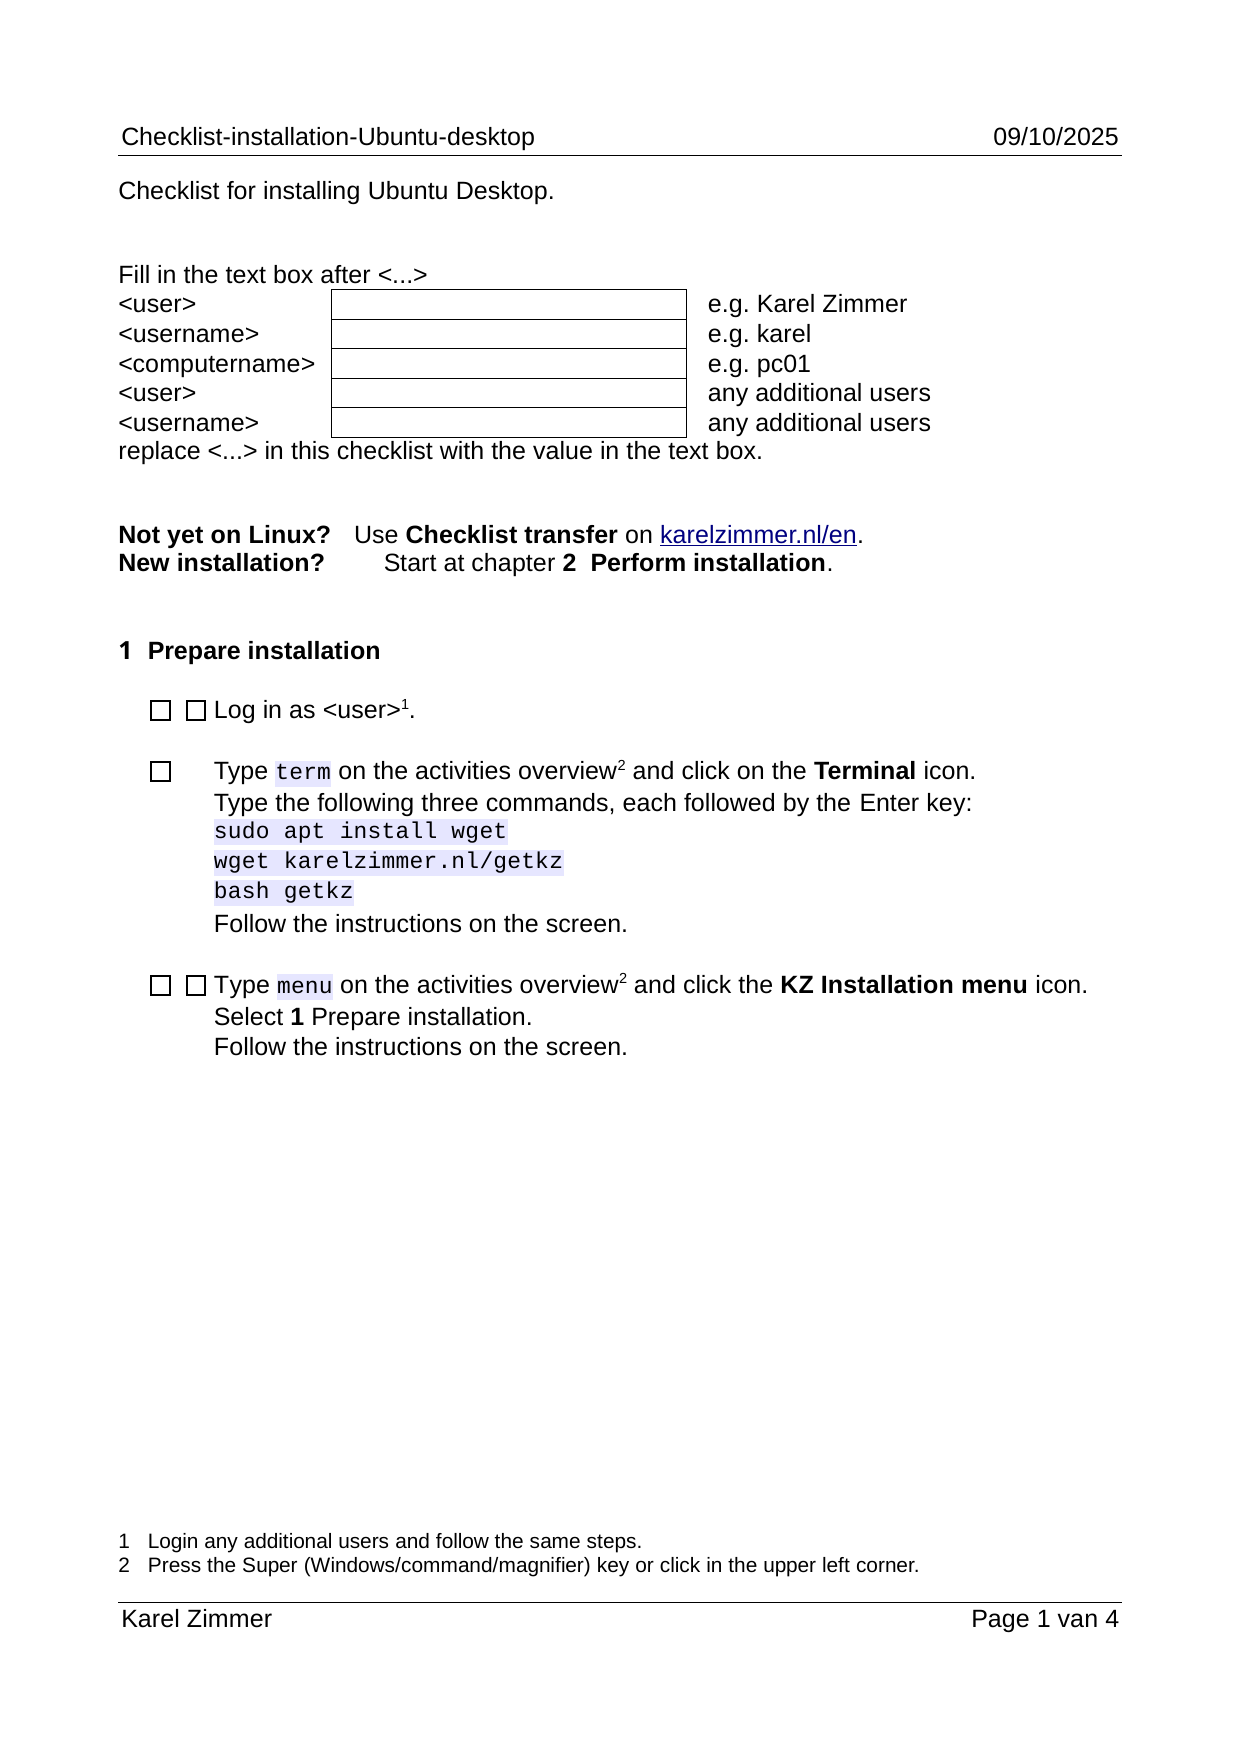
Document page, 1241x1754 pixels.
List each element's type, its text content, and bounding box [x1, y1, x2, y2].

table_header Log in as <user>. [213, 695, 1122, 726]
table_cell [177, 756, 213, 788]
text <user> [118, 289, 331, 319]
table_cell [177, 939, 213, 969]
table_cell [177, 909, 213, 939]
table_cell [142, 756, 177, 788]
table_cell [142, 1001, 177, 1032]
table_header [142, 695, 177, 726]
table_cell [118, 970, 142, 1001]
table_cell [142, 1032, 177, 1062]
text any additional users [687, 378, 1122, 407]
table_cell [118, 818, 142, 848]
table_cell [177, 1001, 213, 1032]
table_cell [177, 818, 213, 848]
table_cell [177, 726, 213, 756]
table_cell [118, 726, 142, 756]
text <username> [118, 319, 331, 348]
table_cell [118, 1032, 142, 1062]
table_cell [142, 788, 177, 818]
table_cell [118, 939, 142, 969]
text Not yet on Linux? Use Checklist transfer on karelzimmer.nl/en. [118, 521, 1122, 549]
table_cell [142, 939, 177, 969]
table_cell Type menu on the activities overview2 and click the KZ Installation menu icon. [213, 970, 1122, 1001]
table_cell [213, 726, 1122, 756]
table_cell Follow the instructions on the screen. [213, 909, 1122, 939]
table_cell [177, 848, 213, 879]
text replace <...> in this checklist with the value in the text box. [118, 437, 1122, 465]
text e.g. Karel Zimmer [687, 289, 1122, 319]
table_cell [213, 939, 1122, 969]
table_cell Select 1 Prepare installation. [213, 1001, 1122, 1032]
table_cell [142, 909, 177, 939]
text Fill in the text box after <...> [118, 261, 1122, 289]
table_cell Type the following three commands, each followed by the Enter key: [213, 788, 1122, 818]
table_cell [177, 788, 213, 818]
text any additional users [687, 407, 1122, 437]
list Prepare installation [118, 633, 1122, 667]
table_cell sudo apt install wget [213, 818, 1122, 848]
table_cell [142, 970, 177, 1001]
table_cell [177, 879, 213, 909]
table_cell [118, 879, 142, 909]
table_cell Type term on the activities overview and click on the Terminal icon. [213, 756, 1122, 788]
table_cell [118, 1001, 142, 1032]
table_cell [177, 970, 213, 1001]
text Checklist for installing Ubuntu Desktop. [118, 177, 1122, 205]
text <computername> [118, 348, 331, 378]
table_cell [142, 848, 177, 879]
table_cell [177, 1032, 213, 1062]
table_cell [118, 756, 142, 788]
table_cell bash getkz [213, 879, 1122, 909]
table_cell wget karelzimmer.nl/getkz [213, 848, 1122, 879]
table_cell [118, 909, 142, 939]
table_cell [118, 788, 142, 818]
table_cell [142, 818, 177, 848]
text New installation? Start at chapter 2 Perform installation. [118, 549, 1122, 577]
table_cell [142, 879, 177, 909]
table_header [177, 695, 213, 726]
text <user> [118, 378, 331, 407]
table_cell [142, 726, 177, 756]
text e.g. pc01 [687, 348, 1122, 378]
table_header [118, 695, 142, 726]
text e.g. karel [687, 319, 1122, 348]
table_cell [118, 848, 142, 879]
table_cell Follow the instructions on the screen. [213, 1032, 1122, 1062]
text <username> [118, 407, 331, 437]
